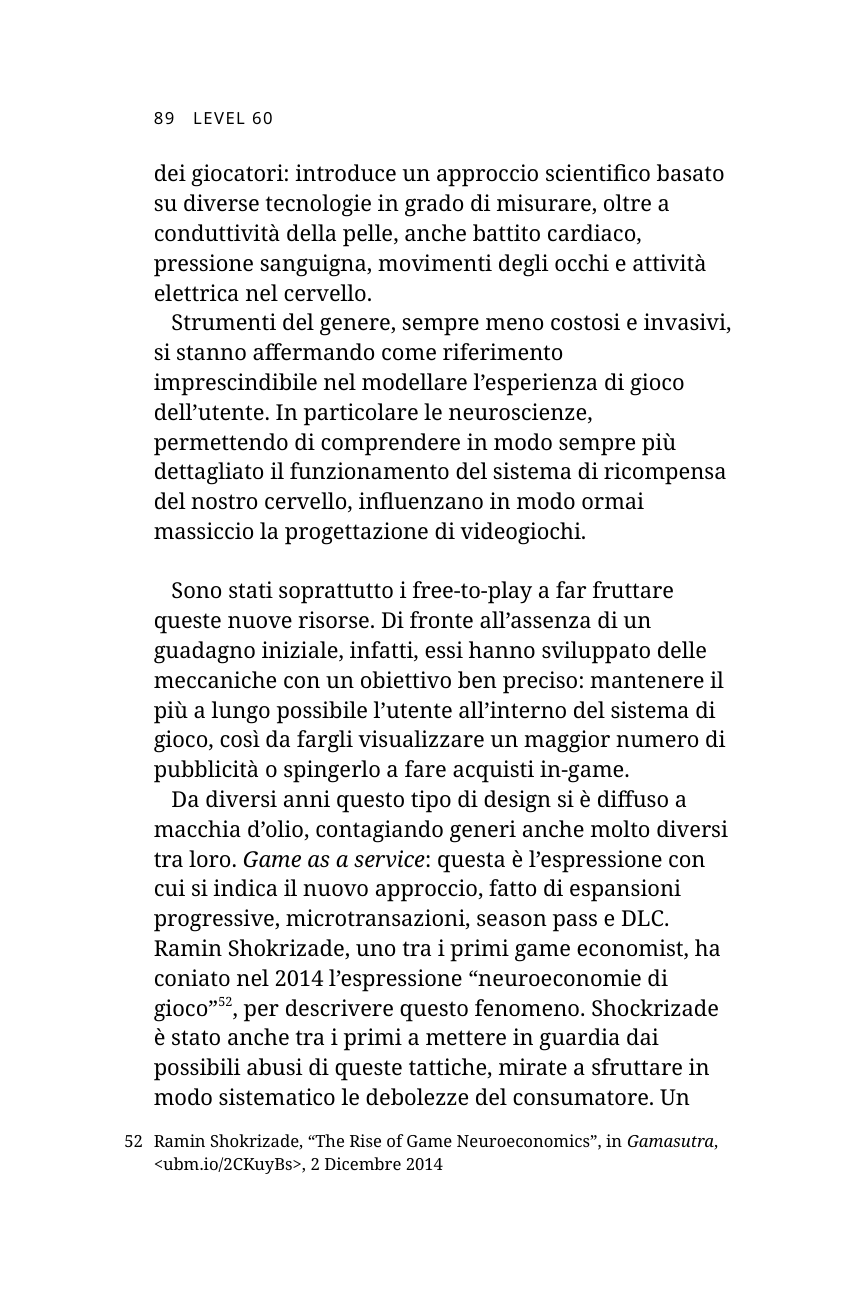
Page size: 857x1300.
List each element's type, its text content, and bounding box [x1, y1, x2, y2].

text dei giocatori: introduce un approccio scientifico basato su diverse tecnologie in grado di misurare, oltre a conduttività della pelle, anche battito cardiaco, pressione sanguigna, movimenti degli occhi e attività elettrica nel cervello. [153, 158, 732, 307]
text Da diversi anni questo tipo di design si è diffuso a macchia d’olio, contagiando generi anche molto diversi tra loro. Game as a service: questa è l’espressione con cui si indica il nuovo approccio, fatto di espansioni progressive, microtransazioni, season pass e DLC. Ramin Shokrizade, uno tra i primi game economist, ha coniato nel 2014 l’espressione “neuroeconomie di gioco”, per descrivere questo fenomeno. Shockrizade è stato anche tra i primi a mettere in guardia dai possibili abusi di queste tattiche, mirate a sfruttare in modo sistematico le debolezze del consumatore. Un [153, 784, 732, 1112]
text Ramin Shokrizade, “The Rise of Game Neuroeconomics”, in Gamasutra, <ubm.io/2CKuyBs>, 2 Dicembre 2014 [124, 1130, 732, 1175]
text Sono stati soprattutto i free-to-play a far fruttare queste nuove risorse. Di fronte all’assenza di un guadagno iniziale, infatti, essi hanno sviluppato delle meccaniche con un obiettivo ben preciso: mantenere il più a lungo possibile l’utente all’interno del sistema di gioco, così da fargli visualizzare un maggior numero di pubblicità o spingerlo a fare acquisti in-game. [153, 576, 732, 784]
text Strumenti del genere, sempre meno costosi e invasivi, si stanno affermando come riferimento imprescindibile nel modellare l’esperienza di gioco dell’utente. In particolare le neuroscienze, permettendo di comprendere in modo sempre più dettagliato il funzionamento del sistema di ricompensa del nostro cervello, influenzano in modo ormai massiccio la progettazione di videogiochi. [153, 307, 732, 546]
